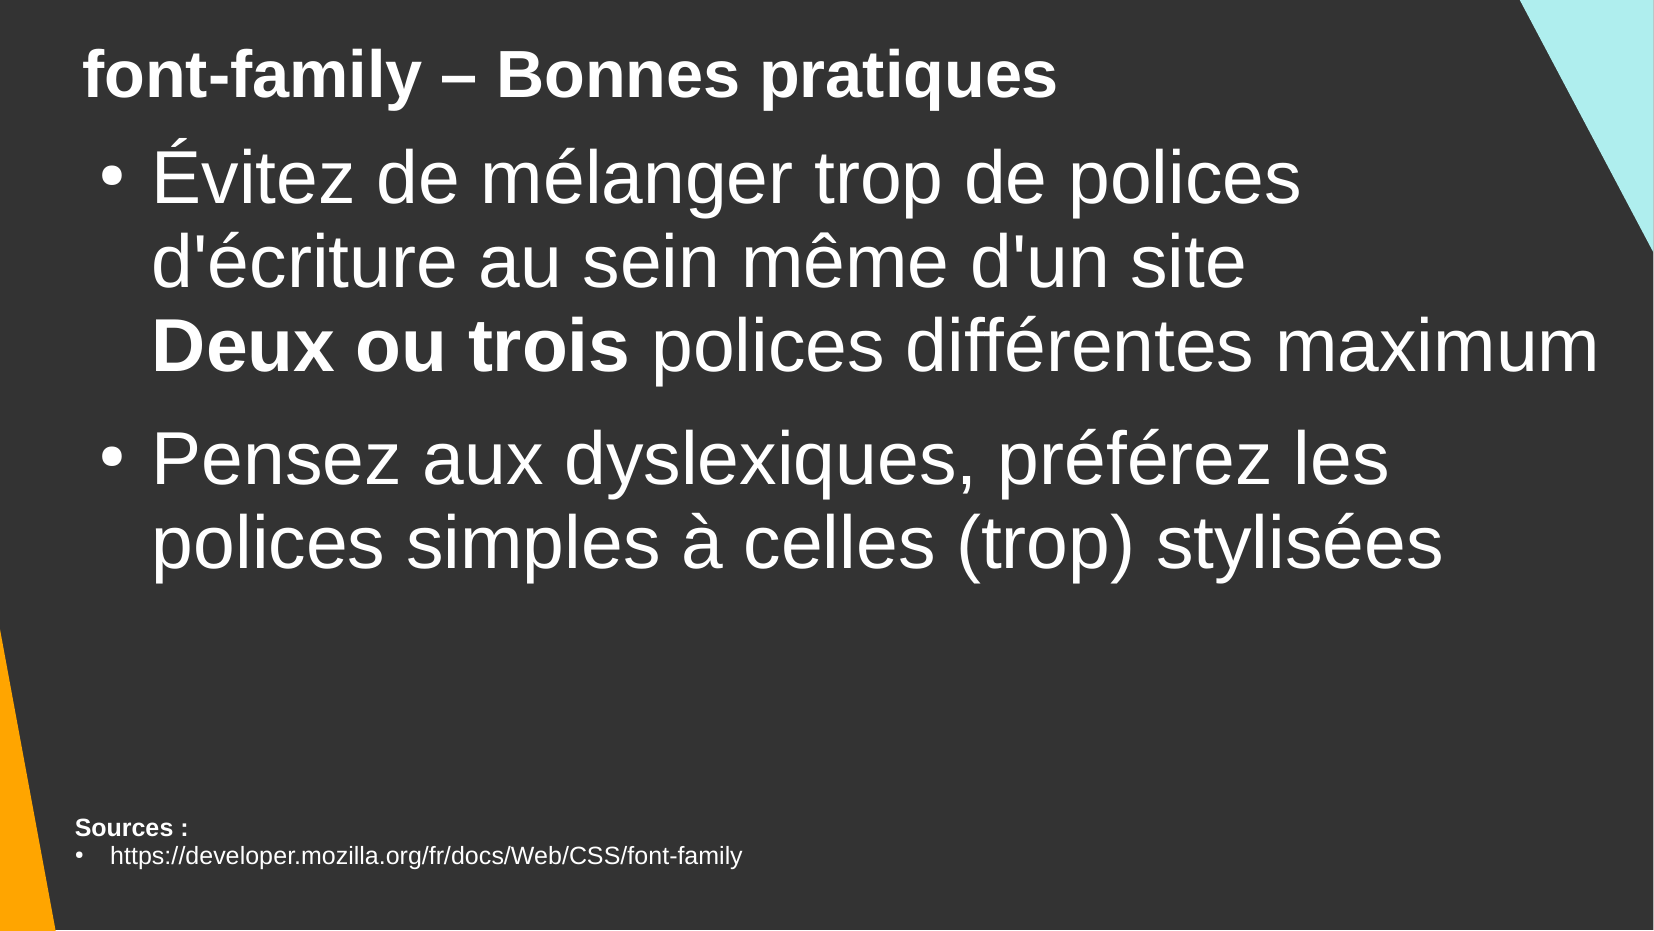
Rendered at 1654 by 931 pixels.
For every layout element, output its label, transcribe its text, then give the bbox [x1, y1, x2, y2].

text_box [0, 629, 56, 931]
list Évitez de mélanger trop de polices d'écriture au sein même d'un site Deux ou trois polices différentes maximum Pensez aux dyslexiques, préférez les polices simples à celles (trop) stylisées [80, 135, 1605, 621]
text_box [1519, 0, 1654, 254]
title font-family – Bonnes pratiques [82, 37, 1571, 114]
text_box Sources : https://developer.mozilla.org/fr/docs/Web/CSS/font-family [60, 806, 1546, 931]
